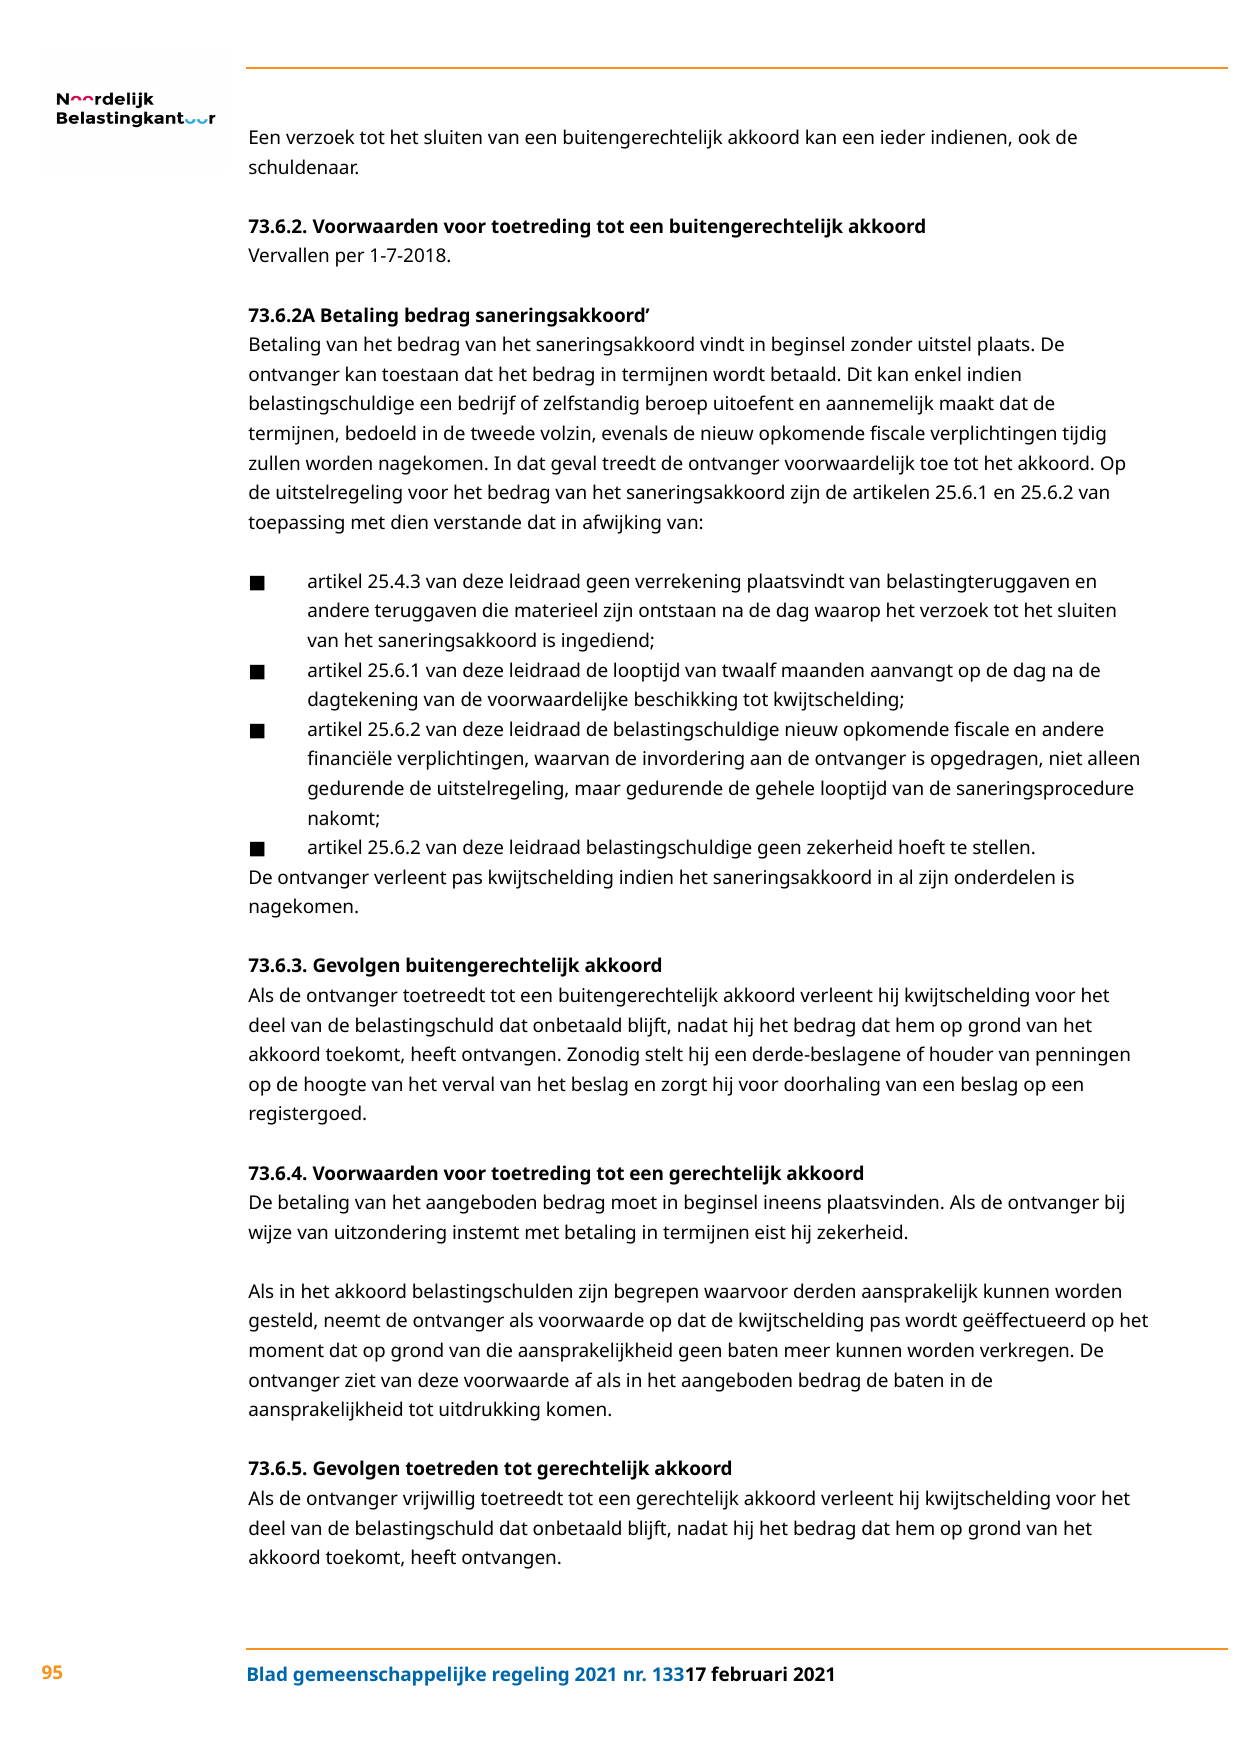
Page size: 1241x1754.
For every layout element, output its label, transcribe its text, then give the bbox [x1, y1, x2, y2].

text Betaling van het bedrag van het saneringsakkoord vindt in beginsel zonder uitstel plaats. De ontvanger kan toestaan dat het bedrag in termijnen wordt betaald. Dit kan enkel indien belastingschuldige een bedrijf of zelfstandig beroep uitoefent en aannemelijk maakt dat de termijnen, bedoeld in de tweede volzin, evenals de nieuw opkomende fiscale verplichtingen tijdig zullen worden nagekomen. In dat geval treedt de ontvanger voorwaardelijk toe tot het akkoord. Op de uitstelregeling voor het bedrag van het saneringsakkoord zijn de artikelen 25.6.1 en 25.6.2 van toepassing met dien verstande dat in afwijking van: [248, 331, 1152, 535]
text 73.6.3. Gevolgen buitengerechtelijk akkoord [248, 953, 1152, 978]
text De ontvanger verleent pas kwijtschelding indien het saneringsakkoord in al zijn onderdelen is nagekomen. [248, 864, 1152, 919]
text 73.6.2. Voorwaarden voor toetreding tot een buitengerechtelijk akkoord [248, 213, 1152, 239]
text De betaling van het aangeboden bedrag moet in beginsel ineens plaatsvinden. Als de ontvanger bij wijze van uitzondering instemt met betaling in termijnen eist hij zekerheid. [248, 1189, 1152, 1245]
text 73.6.4. Voorwaarden voor toetreding tot een gerechtelijk akkoord [248, 1160, 1152, 1186]
text Vervallen per 1-7-2018. [248, 243, 1152, 268]
text Als de ontvanger vrijwillig toetreedt tot een gerechtelijk akkoord verleent hij kwijtschelding voor het deel van de belastingschuld dat onbetaald blijft, nadat hij het bedrag dat hem op grond van het akkoord toekomt, heeft ontvangen. [248, 1485, 1152, 1570]
list artikel 25.6.2 van deze leidraad belastingschuldige geen zekerheid hoeft te stellen. [248, 834, 1152, 860]
text Als de ontvanger toetreedt tot een buitengerechtelijk akkoord verleent hij kwijtschelding voor het deel van de belastingschuld dat onbetaald blijft, nadat hij het bedrag dat hem op grond van het akkoord toekomt, heeft ontvangen. Zonodig stelt hij een derde-beslagene of houder van penningen op de hoogte van het verval van het beslag en zorgt hij voor doorhaling van een beslag op een registergoed. [248, 982, 1152, 1126]
list artikel 25.6.2 van deze leidraad de belastingschuldige nieuw opkomende fiscale en andere financiële verplichtingen, waarvan de invordering aan de ontvanger is opgedragen, niet alleen gedurende de uitstelregeling, maar gedurende de gehele looptijd van de saneringsprocedure nakomt; [248, 716, 1152, 831]
picture [41, 47, 231, 172]
text Als in het akkoord belastingschulden zijn begrepen waarvoor derden aansprakelijk kunnen worden gesteld, neemt de ontvanger als voorwaarde op dat de kwijtschelding pas wordt geëffectueerd op het moment dat op grond van die aansprakelijkheid geen baten meer kunnen worden verkregen. De ontvanger ziet van deze voorwaarde af als in het aangeboden bedrag de baten in de aansprakelijkheid tot uitdrukking komen. [248, 1278, 1152, 1422]
text 73.6.5. Gevolgen toetreden tot gerechtelijk akkoord [248, 1456, 1152, 1481]
text Een verzoek tot het sluiten van een buitengerechtelijk akkoord kan een ieder indienen, ook de schuldenaar. [248, 124, 1152, 180]
text 73.6.2A Betaling bedrag saneringsakkoord’ [248, 302, 1152, 328]
list artikel 25.6.1 van deze leidraad de looptijd van twaalf maanden aanvangt op de dag na de dagtekening van de voorwaardelijke beschikking tot kwijtschelding; [248, 657, 1152, 712]
list artikel 25.4.3 van deze leidraad geen verrekening plaatsvindt van belastingteruggaven en andere teruggaven die materieel zijn ontstaan na de dag waarop het verzoek tot het sluiten van het saneringsakkoord is ingediend; [248, 568, 1152, 653]
